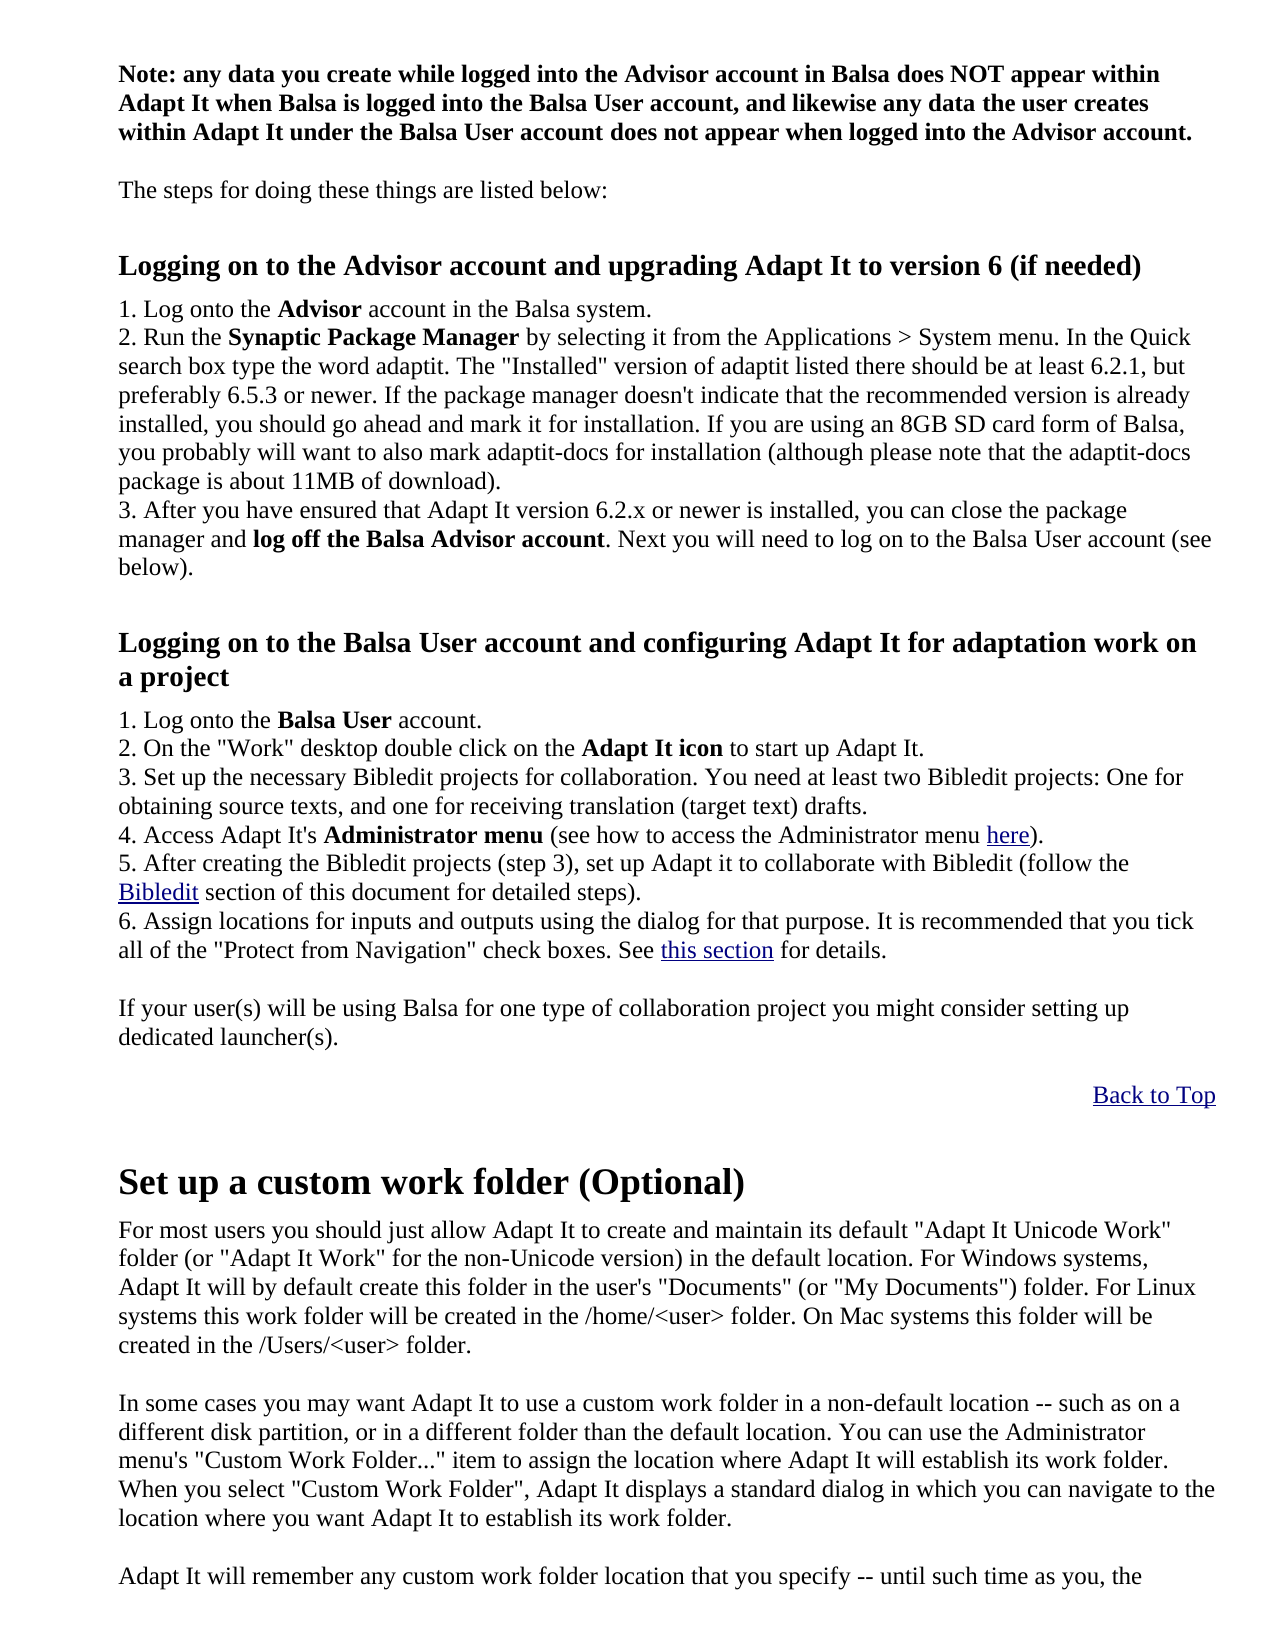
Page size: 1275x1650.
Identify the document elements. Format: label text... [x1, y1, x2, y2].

subtitle Set up a custom work folder (Optional) [118, 1159, 1216, 1202]
subtitle Logging on to the Advisor account and upgrading Adapt It to version 6 (if needed) [118, 248, 1216, 281]
text In some cases you may want Adapt It to use a custom work folder in a non-default location -- such as on a different disk partition, or in a different folder than the default location. You can use the Administrator menu's "Custom Work Folder..." item to assign the location where Adapt It will establish its work folder. When you select "Custom Work Folder", Adapt It displays a standard dialog in which you can navigate to the location where you want Adapt It to establish its work folder. [118, 1388, 1216, 1532]
subtitle Logging on to the Balsa User account and configuring Adapt It for adaptation work on a project [118, 625, 1216, 692]
text The steps for doing these things are listed below: [118, 175, 1216, 203]
text 1. Log onto the Advisor account in the Balsa system. 2. Run the Synaptic Package Manager by selecting it from the Applications > System menu. In the Quick search box type the word adaptit. The "Installed" version of adaptit listed there should be at least 6.2.1, but preferably 6.5.3 or newer. If the package manager doesn't indicate that the recommended version is already installed, you should go ahead and mark it for installation. If you are using an 8GB SD card form of Balsa, you probably will want to also mark adaptit-docs for installation (although please note that the adaptit-docs package is about 11MB of download). 3. After you have ensured that Adapt It version 6.2.x or newer is installed, you can close the package manager and log off the Balsa Advisor account. Next you will need to log on to the Balsa User account (see below). [118, 294, 1216, 581]
text 1. Log onto the Balsa User account. 2. On the "Work" desktop double click on the Adapt It icon to start up Adapt It. 3. Set up the necessary Bibledit projects for collaboration. You need at least two Bibledit projects: One for obtaining source texts, and one for receiving translation (target text) drafts. 4. Access Adapt It's Administrator menu (see how to access the Administrator menu here). 5. After creating the Bibledit projects (step 3), set up Adapt it to collaborate with Bibledit (follow the Bibledit section of this document for detailed steps). 6. Assign locations for inputs and outputs using the dialog for that purpose. It is recommended that you tick all of the "Protect from Navigation" check boxes. See this section for details. [118, 705, 1216, 963]
text Adapt It will remember any custom work folder location that you specify -- until such time as you, the [118, 1561, 1216, 1590]
text For most users you should just allow Adapt It to create and maintain its default "Adapt It Unicode Work" folder (or "Adapt It Work" for the non-Unicode version) in the default location. For Windows systems, Adapt It will by default create this folder in the user's "Documents" (or "My Documents") folder. For Linux systems this work folder will be created in the /home/<user> folder. On Mac systems this folder will be created in the /Users/<user> folder. [118, 1215, 1216, 1358]
text Note: any data you create while logged into the Advisor account in Balsa does NOT appear within Adapt It when Balsa is logged into the Balsa User account, and likewise any data the user creates within Adapt It under the Balsa User account does not appear when logged into the Advisor account. [118, 59, 1216, 145]
text Back to Top [118, 1080, 1216, 1109]
text If your user(s) will be using Balsa for one type of collaboration project you might consider setting up dedicated launcher(s). [118, 993, 1216, 1051]
